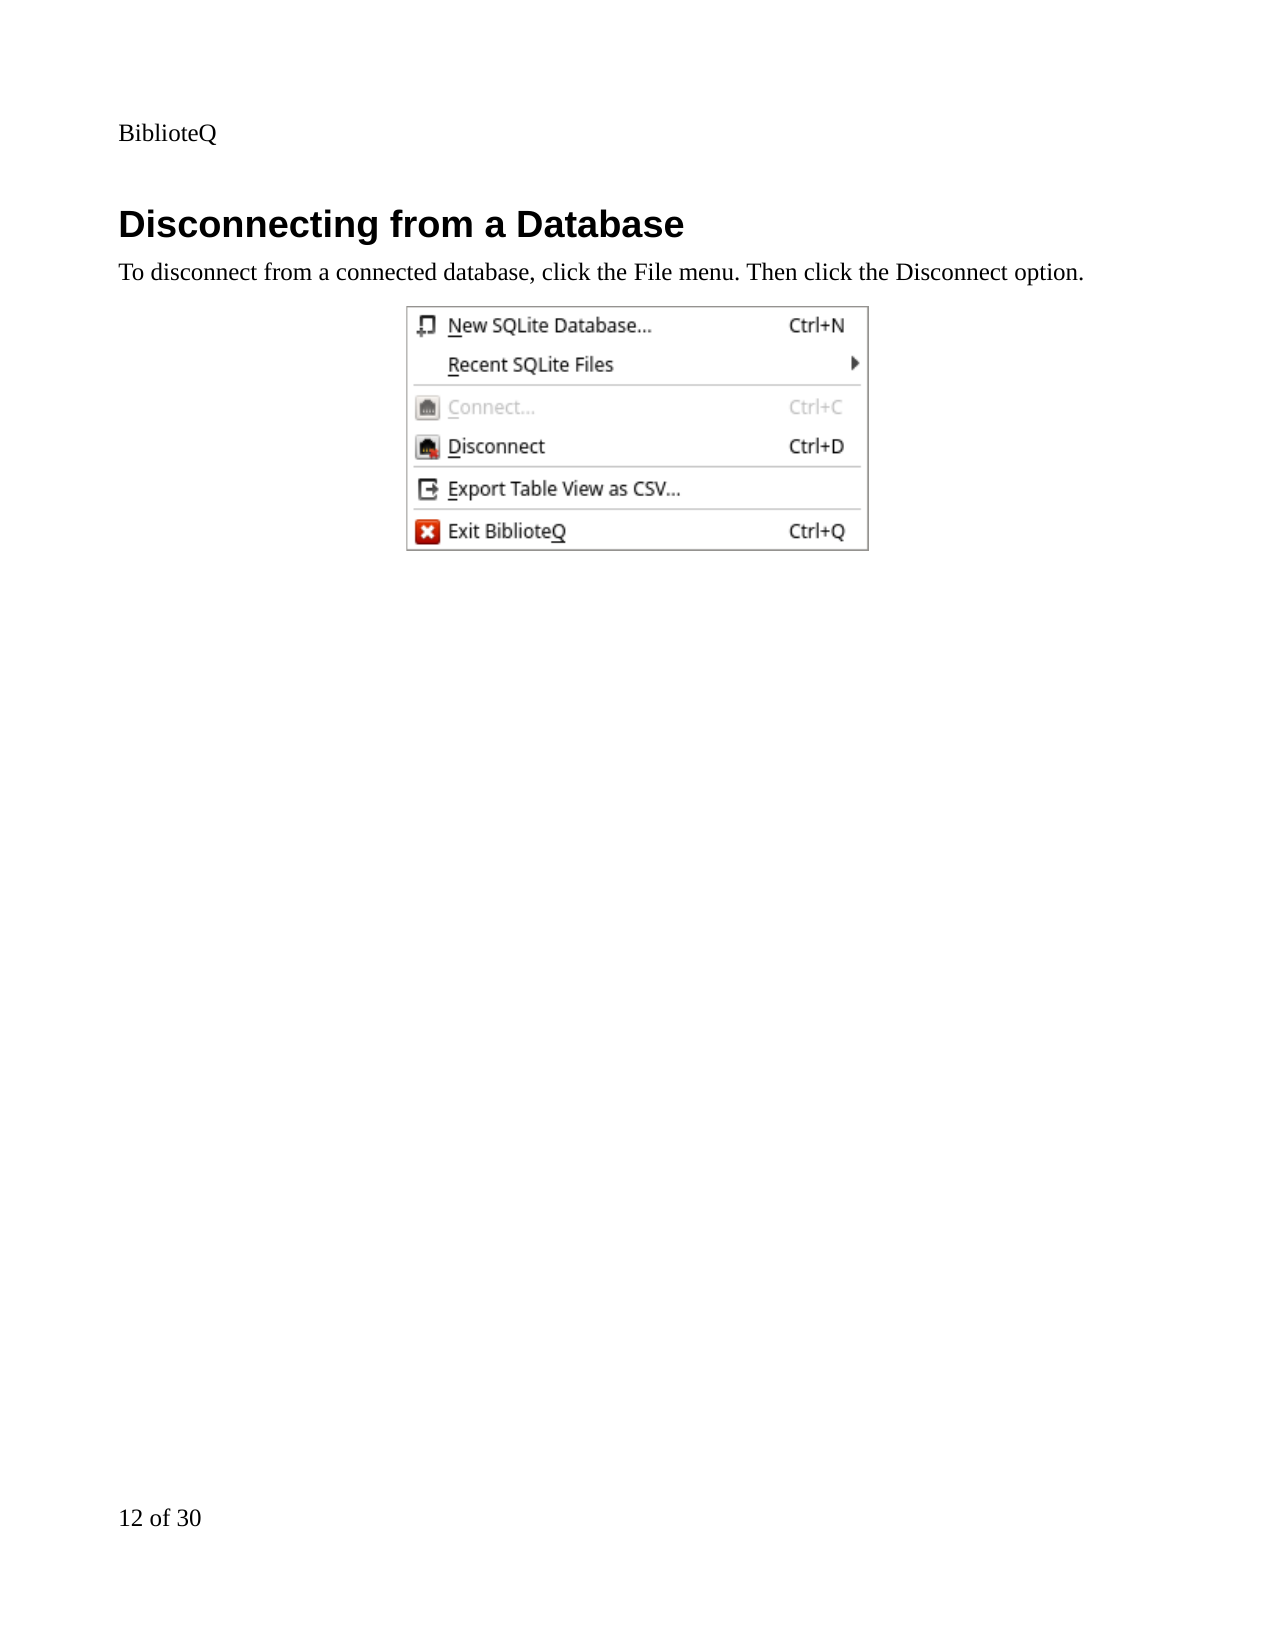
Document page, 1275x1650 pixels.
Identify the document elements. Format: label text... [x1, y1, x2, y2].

subtitle Disconnecting from a Database [118, 201, 1157, 245]
text To disconnect from a connected database, click the File menu. Then click the Disconnect option. [118, 257, 1157, 286]
picture [406, 306, 869, 551]
